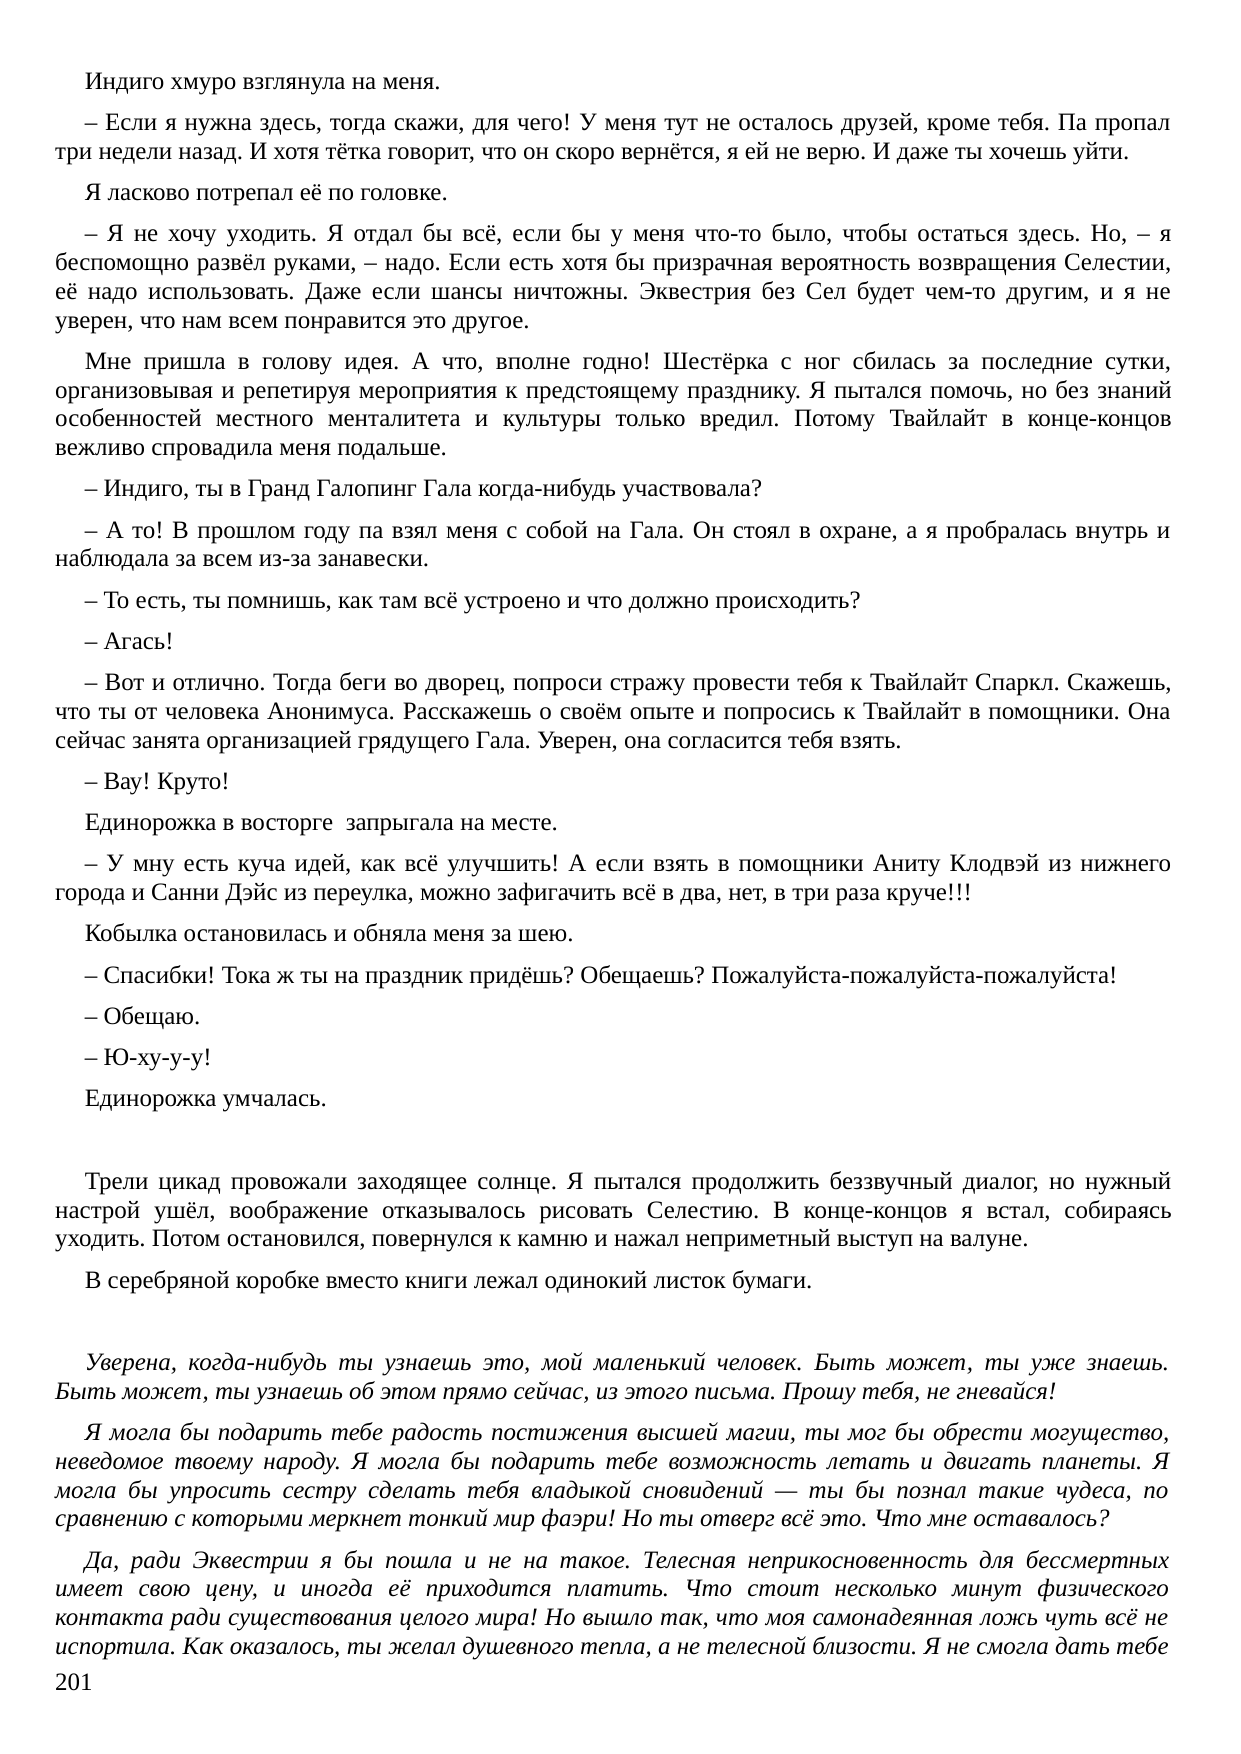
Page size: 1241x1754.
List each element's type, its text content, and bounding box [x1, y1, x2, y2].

text – Я не хочу уходить. Я отдал бы всё, если бы у меня что-то было, чтобы остаться здесь. Но, – я беспомощно развёл руками, – надо. Если есть хотя бы призрачная вероятность возвращения Селестии, её надо использовать. Даже если шансы ничтожны. Эквестрия без Сел будет чем-то другим, и я не уверен, что нам всем понравится это другое. [55, 218, 1173, 333]
text – А то! В прошлом году па взял меня с собой на Гала. Он стоял в охране, а я пробралась внутрь и наблюдала за всем из-за занавески. [55, 515, 1173, 572]
text В серебряной коробке вместо книги лежал одинокий листок бумаги. [55, 1265, 1173, 1293]
text – Вау! Круто! [55, 766, 1173, 795]
text – У мну есть куча идей, как всё улучшить! А если взять в помощники Аниту Клодвэй из нижнего города и Санни Дэйс из переулка, можно зафигачить всё в два, нет, в три раза круче!!! [55, 848, 1173, 906]
text Индиго хмуро взглянула на меня. [55, 66, 1173, 95]
text Я могла бы подарить тебе радость постижения высшей магии, ты мог бы обрести могущество, неведомое твоему народу. Я могла бы подарить тебе возможность летать и двигать планеты. Я могла бы упросить сестру сделать тебя владыкой сновидений — ты бы познал такие чудеса, по сравнению с которыми меркнет тонкий мир фаэри! Но ты отверг всё это. Что мне оставалось? [55, 1417, 1173, 1532]
text Мне пришла в голову идея. А что, вполне годно! Шестёрка с ног сбилась за последние сутки, организовывая и репетируя мероприятия к предстоящему празднику. Я пытался помочь, но без знаний особенностей местного менталитета и культуры только вредил. Потому Твайлайт в конце-концов вежливо спровадила меня подальше. [55, 346, 1173, 461]
text – Индиго, ты в Гранд Галопинг Гала когда-нибудь участвовала? [55, 473, 1173, 502]
text Единорожка умчалась. [55, 1083, 1173, 1112]
text – Спасибки! Тока ж ты на праздник придёшь? Обещаешь? Пожалуйста-пожалуйста-пожалуйста! [55, 960, 1173, 988]
text – Если я нужна здесь, тогда скажи, для чего! У меня тут не осталось друзей, кроме тебя. Па пропал три недели назад. И хотя тётка говорит, что он скоро вернётся, я ей не верю. И даже ты хочешь уйти. [55, 107, 1173, 165]
text Кобылка остановилась и обняла меня за шею. [55, 918, 1173, 947]
text – Агась! [55, 626, 1173, 655]
text Да, ради Эквестрии я бы пошла и не на такое. Телесная неприкосновенность для бессмертных имеет свою цену, и иногда её приходится платить. Что стоит несколько минут физического контакта ради существования целого мира! Но вышло так, что моя самонадеянная ложь чуть всё не испортила. Как оказалось, ты желал душевного тепла, а не телесной близости. Я не смогла дать тебе [55, 1545, 1173, 1660]
text – Ю-ху-у-у! [55, 1042, 1173, 1071]
text – То есть, ты помнишь, как там всё устроено и что должно происходить? [55, 585, 1173, 613]
text Я ласково потрепал её по головке. [55, 177, 1173, 206]
text Уверена, когда-нибудь ты узнаешь это, мой маленький человек. Быть может, ты уже знаешь. Быть может, ты узнаешь об этом прямо сейчас, из этого письма. Прошу тебя, не гневайся! [55, 1347, 1173, 1405]
text Единорожка в восторге запрыгала на месте. [55, 807, 1173, 836]
text Трели цикад провожали заходящее солнце. Я пытался продолжить беззвучный диалог, но нужный настрой ушёл, воображение отказывалось рисовать Селестию. В конце-концов я встал, собираясь уходить. Потом остановился, повернулся к камню и нажал неприметный выступ на валуне. [55, 1166, 1173, 1252]
text – Вот и отлично. Тогда беги во дворец, попроси стражу провести тебя к Твайлайт Спаркл. Скажешь, что ты от человека Анонимуса. Расскажешь о своём опыте и попросись к Твайлайт в помощники. Она сейчас занята организацией грядущего Гала. Уверен, она согласится тебя взять. [55, 667, 1173, 753]
text – Обещаю. [55, 1001, 1173, 1030]
